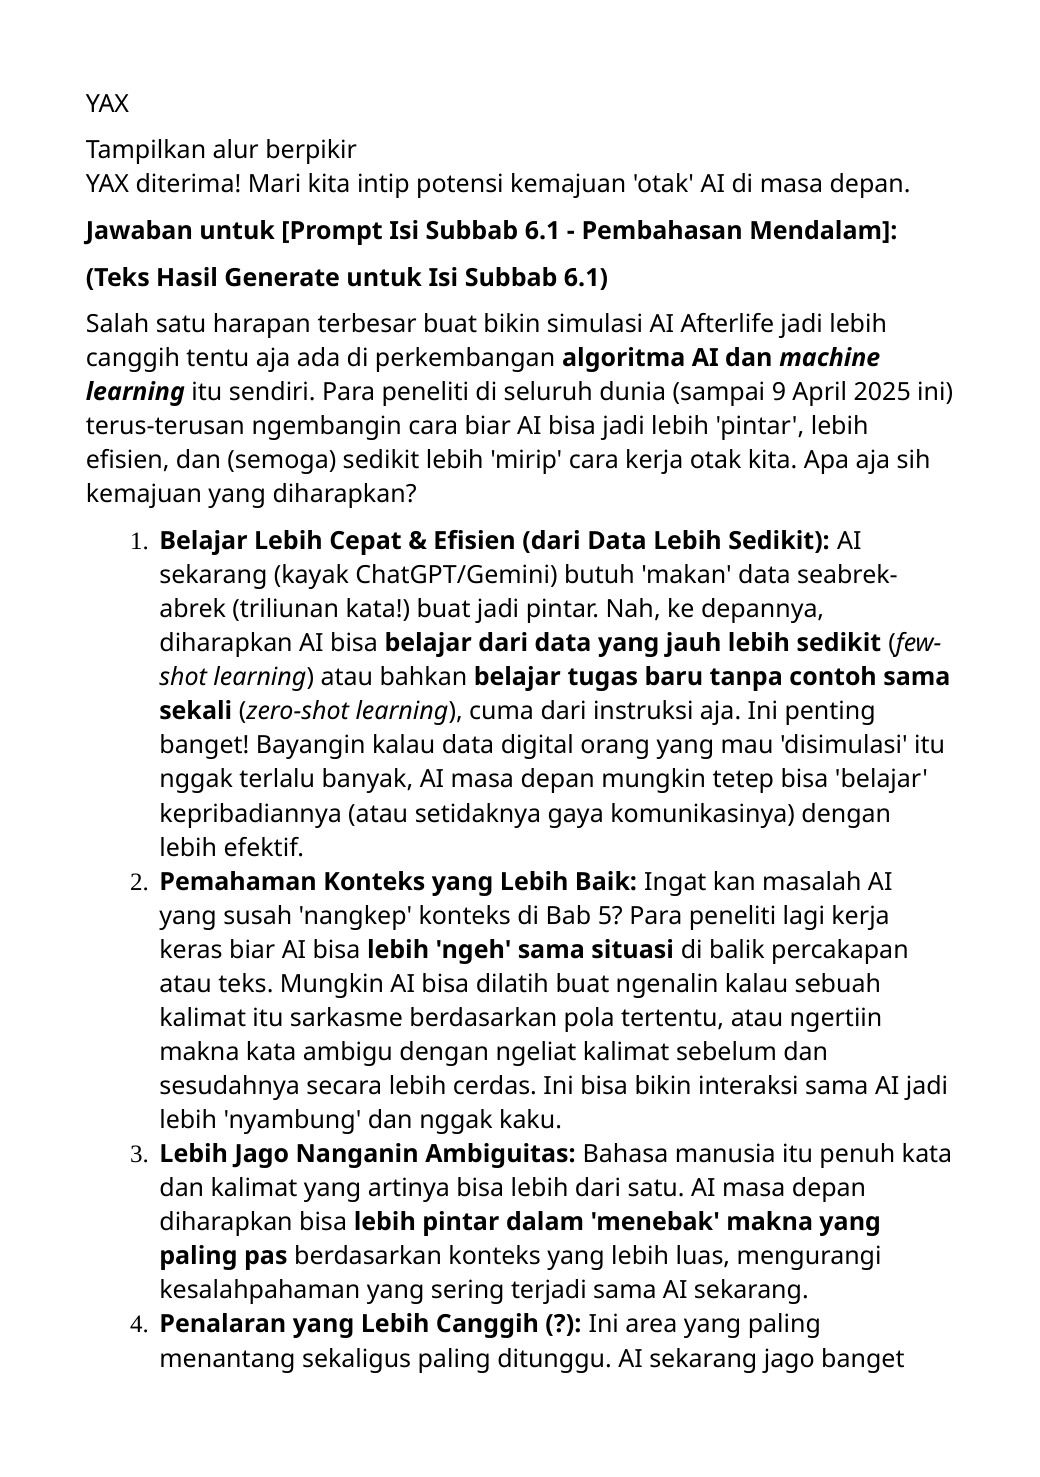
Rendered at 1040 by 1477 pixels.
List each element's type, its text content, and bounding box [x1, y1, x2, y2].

text Tampilkan alur berpikir [86, 132, 954, 166]
list Belajar Lebih Cepat & Efisien (dari Data Lebih Sedikit): AI sekarang (kayak ChatGPT/Gemini) butuh 'makan' data seabrek-abrek (triliunan kata!) buat jadi pintar. Nah, ke depannya, diharapkan AI bisa belajar dari data yang jauh lebih sedikit (few-shot learning) atau bahkan belajar tugas baru tanpa contoh sama sekali (zero-shot learning), cuma dari instruksi aja. Ini penting banget! Bayangin kalau data digital orang yang mau 'disimulasi' itu nggak terlalu banyak, AI masa depan mungkin tetep bisa 'belajar' kepribadiannya (atau setidaknya gaya komunikasinya) dengan lebih efektif. [130, 523, 954, 863]
text YAX diterima! Mari kita intip potensi kemajuan 'otak' AI di masa depan. [86, 166, 954, 200]
list Lebih Jago Nanganin Ambiguitas: Bahasa manusia itu penuh kata dan kalimat yang artinya bisa lebih dari satu. AI masa depan diharapkan bisa lebih pintar dalam 'menebak' makna yang paling pas berdasarkan konteks yang lebih luas, mengurangi kesalahpahaman yang sering terjadi sama AI sekarang. [130, 1136, 954, 1306]
text (Teks Hasil Generate untuk Isi Subbab 6.1) [86, 259, 954, 293]
text Jawaban untuk [Prompt Isi Subbab 6.1 - Pembahasan Mendalam]: [86, 213, 954, 247]
list Penalaran yang Lebih Canggih (?): Ini area yang paling menantang sekaligus paling ditunggu. AI sekarang jago banget [130, 1306, 954, 1374]
list Pemahaman Konteks yang Lebih Baik: Ingat kan masalah AI yang susah 'nangkep' konteks di Bab 5? Para peneliti lagi kerja keras biar AI bisa lebih 'ngeh' sama situasi di balik percakapan atau teks. Mungkin AI bisa dilatih buat ngenalin kalau sebuah kalimat itu sarkasme berdasarkan pola tertentu, atau ngertiin makna kata ambigu dengan ngeliat kalimat sebelum dan sesudahnya secara lebih cerdas. Ini bisa bikin interaksi sama AI jadi lebih 'nyambung' dan nggak kaku. [130, 863, 954, 1136]
text YAX [86, 86, 954, 119]
text Salah satu harapan terbesar buat bikin simulasi AI Afterlife jadi lebih canggih tentu aja ada di perkembangan algoritma AI dan machine learning itu sendiri. Para peneliti di seluruh dunia (sampai 9 April 2025 ini) terus-terusan ngembangin cara biar AI bisa jadi lebih 'pintar', lebih efisien, dan (semoga) sedikit lebih 'mirip' cara kerja otak kita. Apa aja sih kemajuan yang diharapkan? [86, 306, 954, 510]
